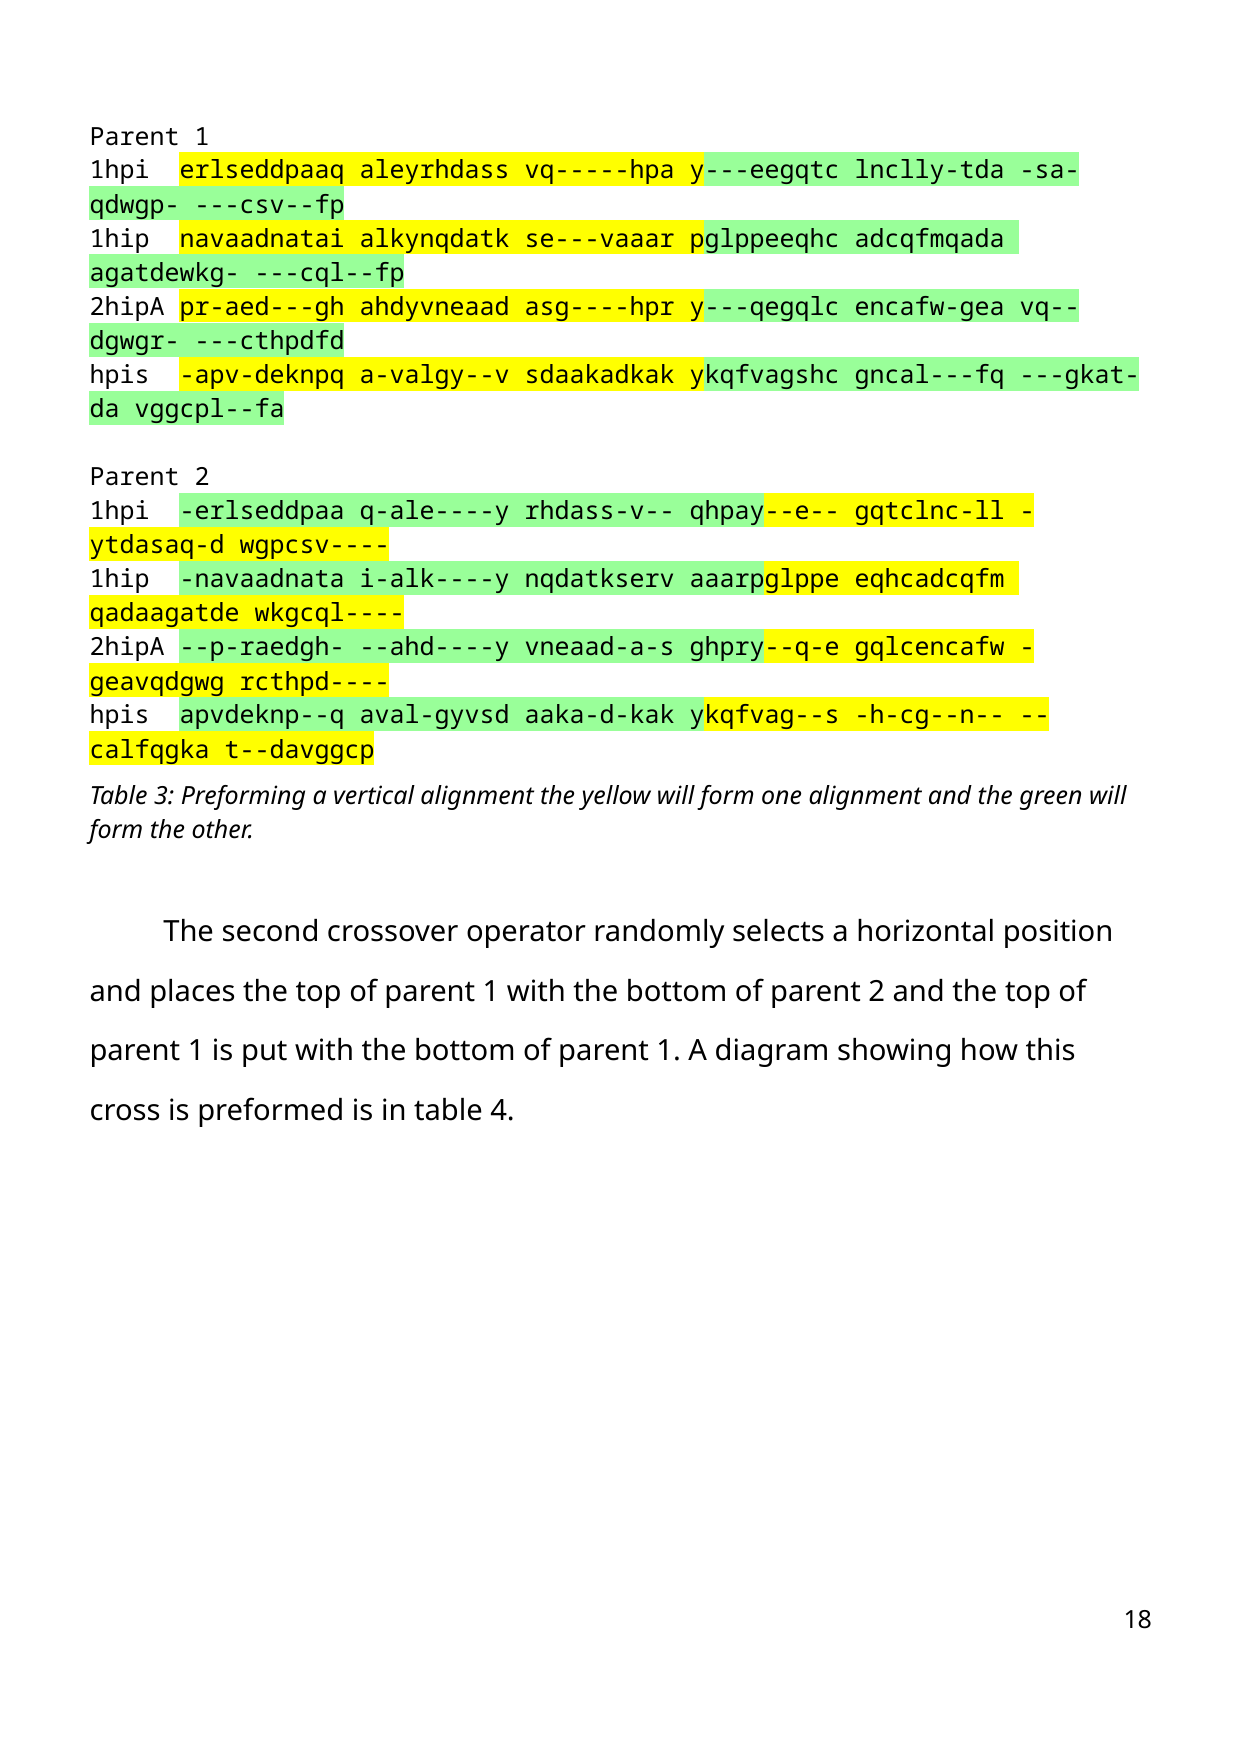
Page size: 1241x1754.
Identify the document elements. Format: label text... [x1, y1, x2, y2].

text Table 3: Preforming a vertical alignment the yellow will form one alignment and the green will form the other. [89, 778, 1152, 846]
table_header Parent 1 1hpi erlseddpaaq aleyrhdass vq-----hpa y---eegqtc lnclly-tda -sa-qdwgp- ---csv--fp 1hip navaadnatai alkynqdatk se---vaaar pglppeeqhc adcqfmqada agatdewkg- ---cql--fp 2hipA pr-aed---gh ahdyvneaad asg----hpr y---qegqlc encafw-gea vq--dgwgr- ---cthpdfd hpis -apv-deknpq a-valgy--v sdaakadkak ykqfvagshc gncal---fq ---gkat-da vggcpl--fa Parent 2 1hpi -erlseddpaa q-ale----y rhdass-v-- qhpay--e-- gqtclnc-ll -ytdasaq-d wgpcsv---- 1hip -navaadnata i-alk----y nqdatkserv aaarpglppe eqhcadcqfm qadaagatde wkgcql---- 2hipA --p-raedgh- --ahd----y vneaad-a-s ghpry--q-e gqlcencafw -geavqdgwg rcthpd---- hpis apvdeknp--q aval-gyvsd aaka-d-kak ykqfvag--s -h-cg--n-- --calfqgka t--davggcp [89, 118, 1152, 765]
text The second crossover operator randomly selects a horizontal position and places the top of parent 1 with the bottom of parent 2 and the top of parent 1 is put with the bottom of parent 1. A diagram showing how this cross is preformed is in table 4. [89, 911, 1152, 1129]
